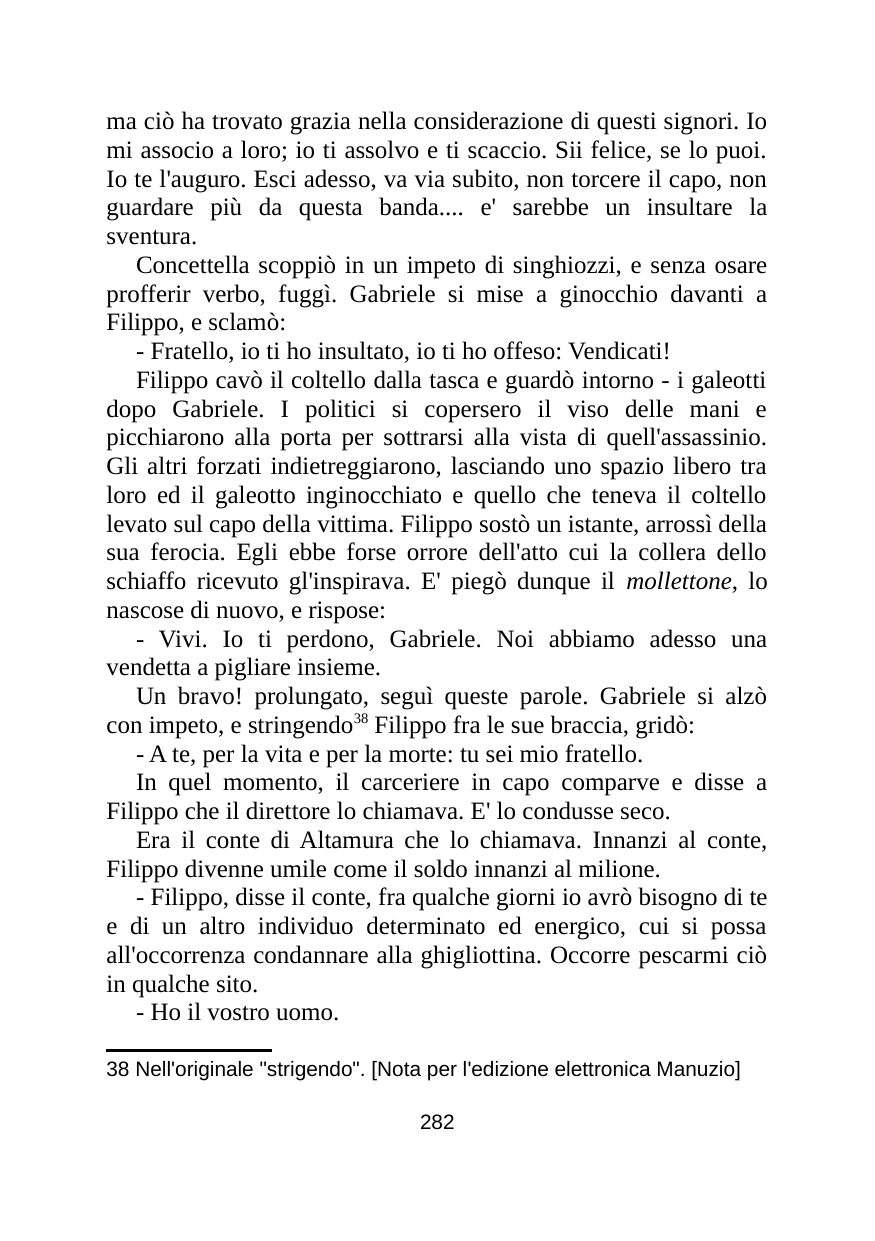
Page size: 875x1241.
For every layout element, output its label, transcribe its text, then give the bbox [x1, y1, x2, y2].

text Concettella scoppiò in un impeto di singhiozzi, e senza osare profferir verbo, fuggì. Gabriele si mise a ginocchio davanti a Filippo, e sclamò: [106, 250, 768, 336]
text Nell'originale "strigendo". [Nota per l'edizione elettronica Manuzio] [106, 1057, 768, 1081]
text Filippo cavò il coltello dalla tasca e guardò intorno - i galeotti dopo Gabriele. I politici si copersero il viso delle mani e picchiarono alla porta per sottrarsi alla vista di quell'assassinio. Gli altri forzati indietreggiarono, lasciando uno spazio libero tra loro ed il galeotto inginocchiato e quello che teneva il coltello levato sul capo della vittima. Filippo sostò un istante, arrossì della sua ferocia. Egli ebbe forse orrore dell'atto cui la collera dello schiaffo ricevuto gl'inspirava. E' piegò dunque il mollettone, lo nascose di nuovo, e rispose: [106, 365, 768, 624]
text In quel momento, il carceriere in capo comparve e disse a Filippo che il direttore lo chiamava. E' lo condusse seco. [106, 767, 768, 825]
text - Ho il vostro uomo. [106, 997, 768, 1026]
text Era il conte di Altamura che lo chiamava. Innanzi al conte, Filippo divenne umile come il soldo innanzi al milione. [106, 825, 768, 882]
text - A te, per la vita e per la morte: tu sei mio fratello. [106, 739, 768, 767]
text - Filippo, disse il conte, fra qualche giorni io avrò bisogno di te e di un altro individuo determinato ed energico, cui si possa all'occorrenza condannare alla ghigliottina. Occorre pescarmi ciò in qualche sito. [106, 882, 768, 997]
text - Fratello, io ti ho insultato, io ti ho offeso: Vendicati! [106, 336, 768, 365]
text - Vivi. Io ti perdono, Gabriele. Noi abbiamo adesso una vendetta a pigliare insieme. [106, 624, 768, 681]
text ma ciò ha trovato grazia nella considerazione di questi signori. Io mi associo a loro; io ti assolvo e ti scaccio. Sii felice, se lo puoi. Io te l'auguro. Esci adesso, va via subito, non torcere il capo, non guardare più da questa banda.... e' sarebbe un insultare la sventura. [106, 106, 768, 250]
text Un bravo! prolungato, seguì queste parole. Gabriele si alzò con impeto, e stringendo Filippo fra le sue braccia, gridò: [106, 681, 768, 739]
